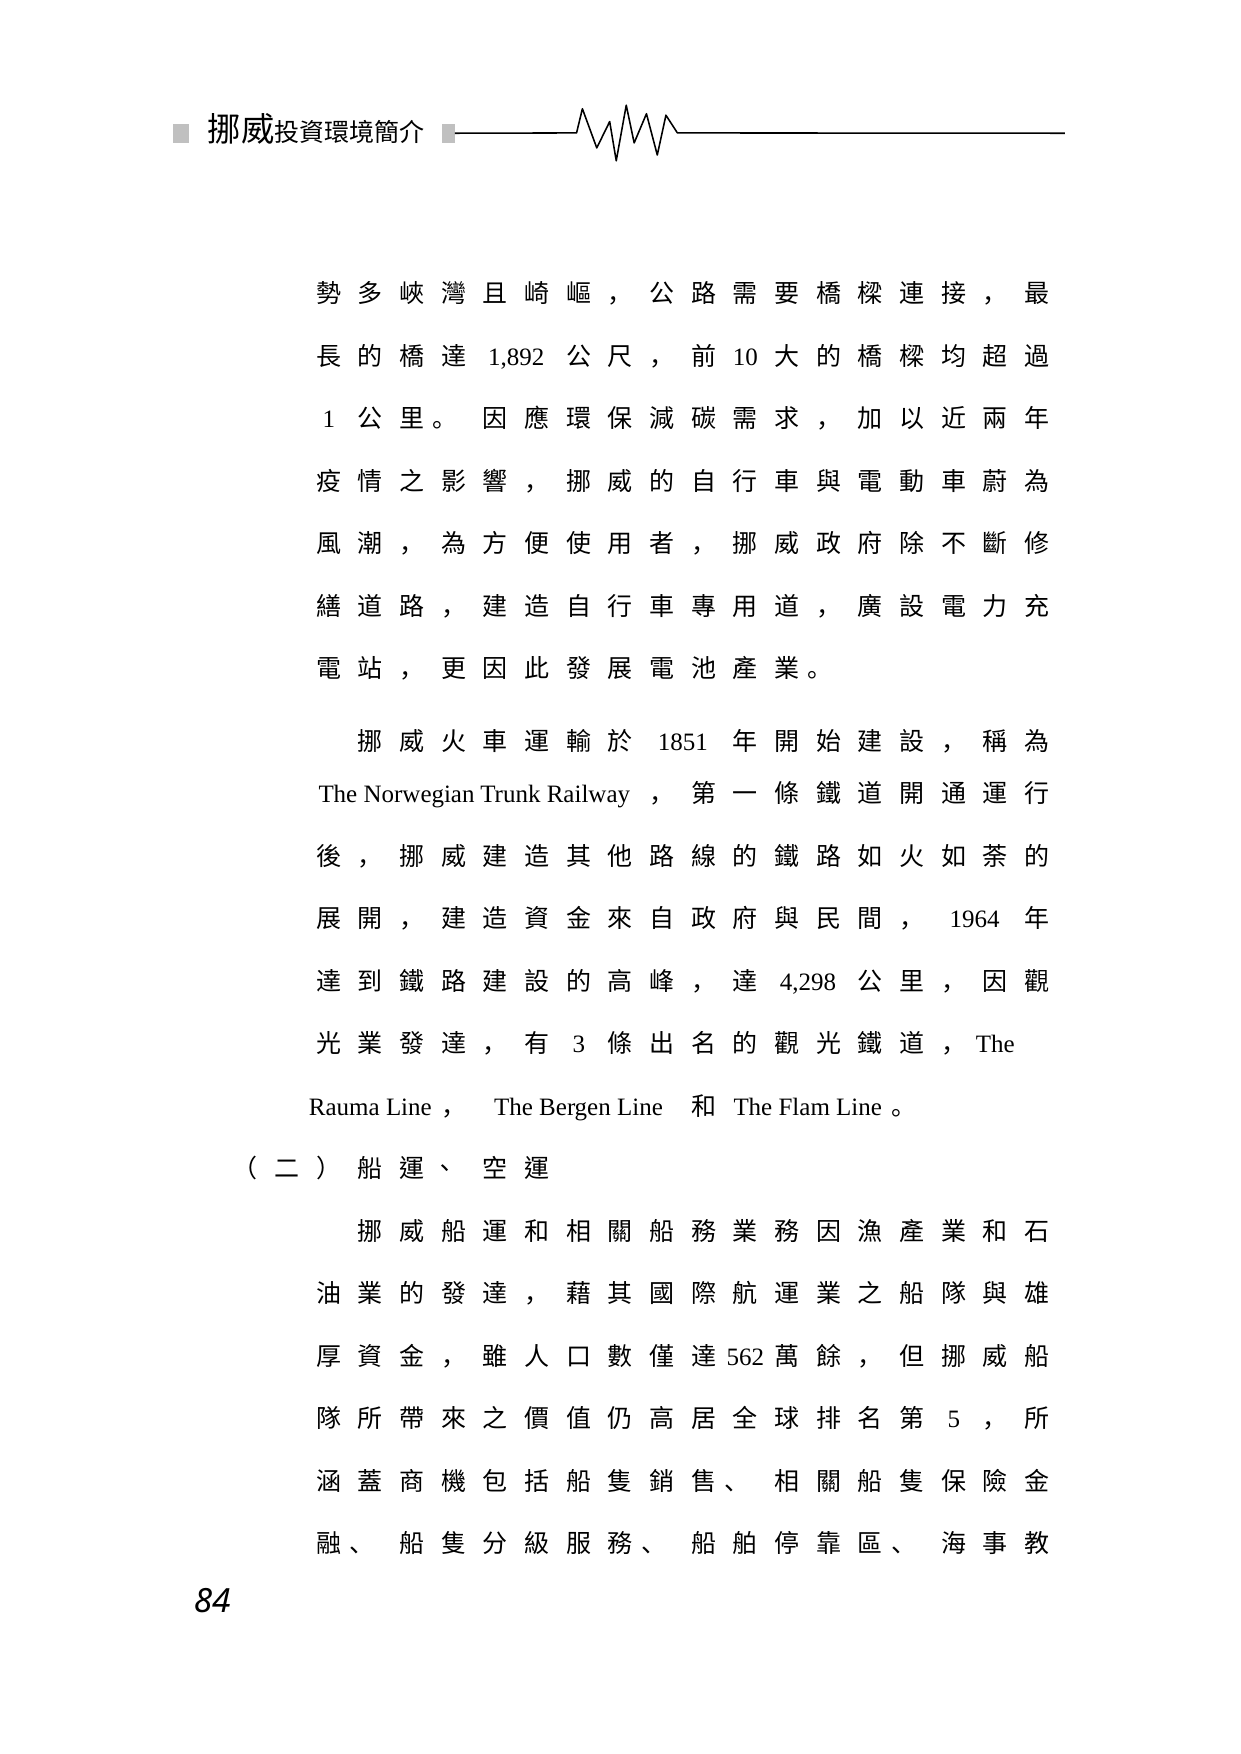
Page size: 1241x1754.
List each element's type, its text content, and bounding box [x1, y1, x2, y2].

text 挪威船運和相關船務業務因漁產業和石油業的發達，藉其國際航運業之船隊與雄厚資金，雖人口數僅達562萬餘，但挪威船隊所帶來之價值仍高居全球排名第5，所涵蓋商機包括船隻銷售、相關船隻保險金融、船隻分級服務、船舶停靠區、海事教 [281, 1188, 1058, 1563]
text （二）船運、空運 [207, 1125, 1058, 1188]
text 挪威火車運輸於1851年開始建設，稱為The Norwegian Trunk Railway，第一條鐵道開通運行後，挪威建造其他路線的鐵路如火如荼的展開，建造資金來自政府與民間，1964年達到鐵路建設的高峰，達4,298公里，因觀光業發達，有3條出名的觀光鐵道，The Rauma Line，The Bergen Line和The Flam Line。 [281, 688, 1058, 1125]
text 勢多峽灣且崎嶇，公路需要橋樑連接，最長的橋達1,892公尺，前10大的橋樑均超過1公里。因應環保減碳需求，加以近兩年疫情之影響，挪威的自行車與電動車蔚為風潮，為方便使用者，挪威政府除不斷修繕道路，建造自行車專用道，廣設電力充電站，更因此發展電池產業。 [281, 250, 1058, 688]
